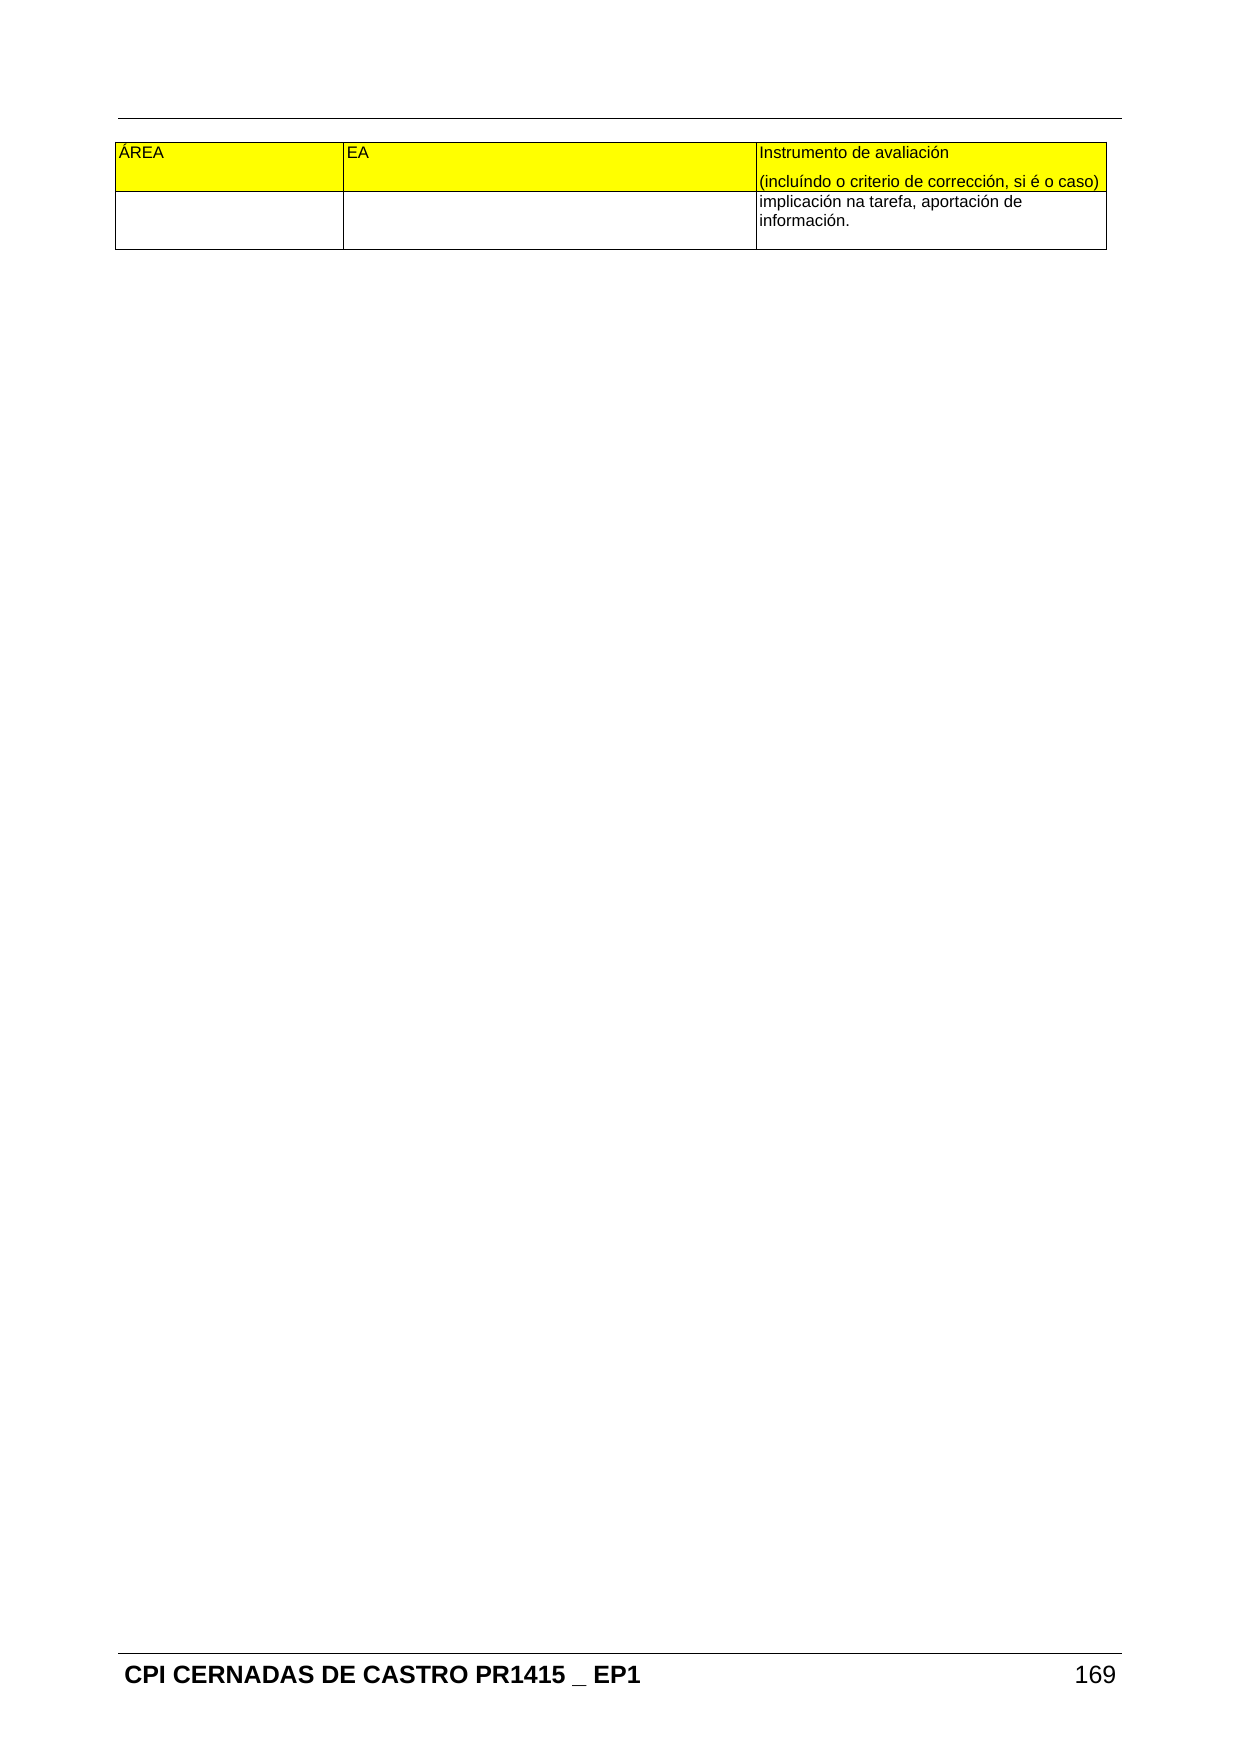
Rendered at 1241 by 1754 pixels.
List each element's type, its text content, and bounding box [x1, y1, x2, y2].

table_cell implicación na tarefa, aportación de información. [757, 192, 1106, 249]
table_cell [116, 192, 343, 249]
table_header Instrumento de avaliación (incluíndo o criterio de corrección, si é o caso) [757, 143, 1106, 191]
table_header ÁREA [116, 143, 343, 191]
table_header EA [344, 143, 756, 191]
table_cell [344, 192, 756, 249]
